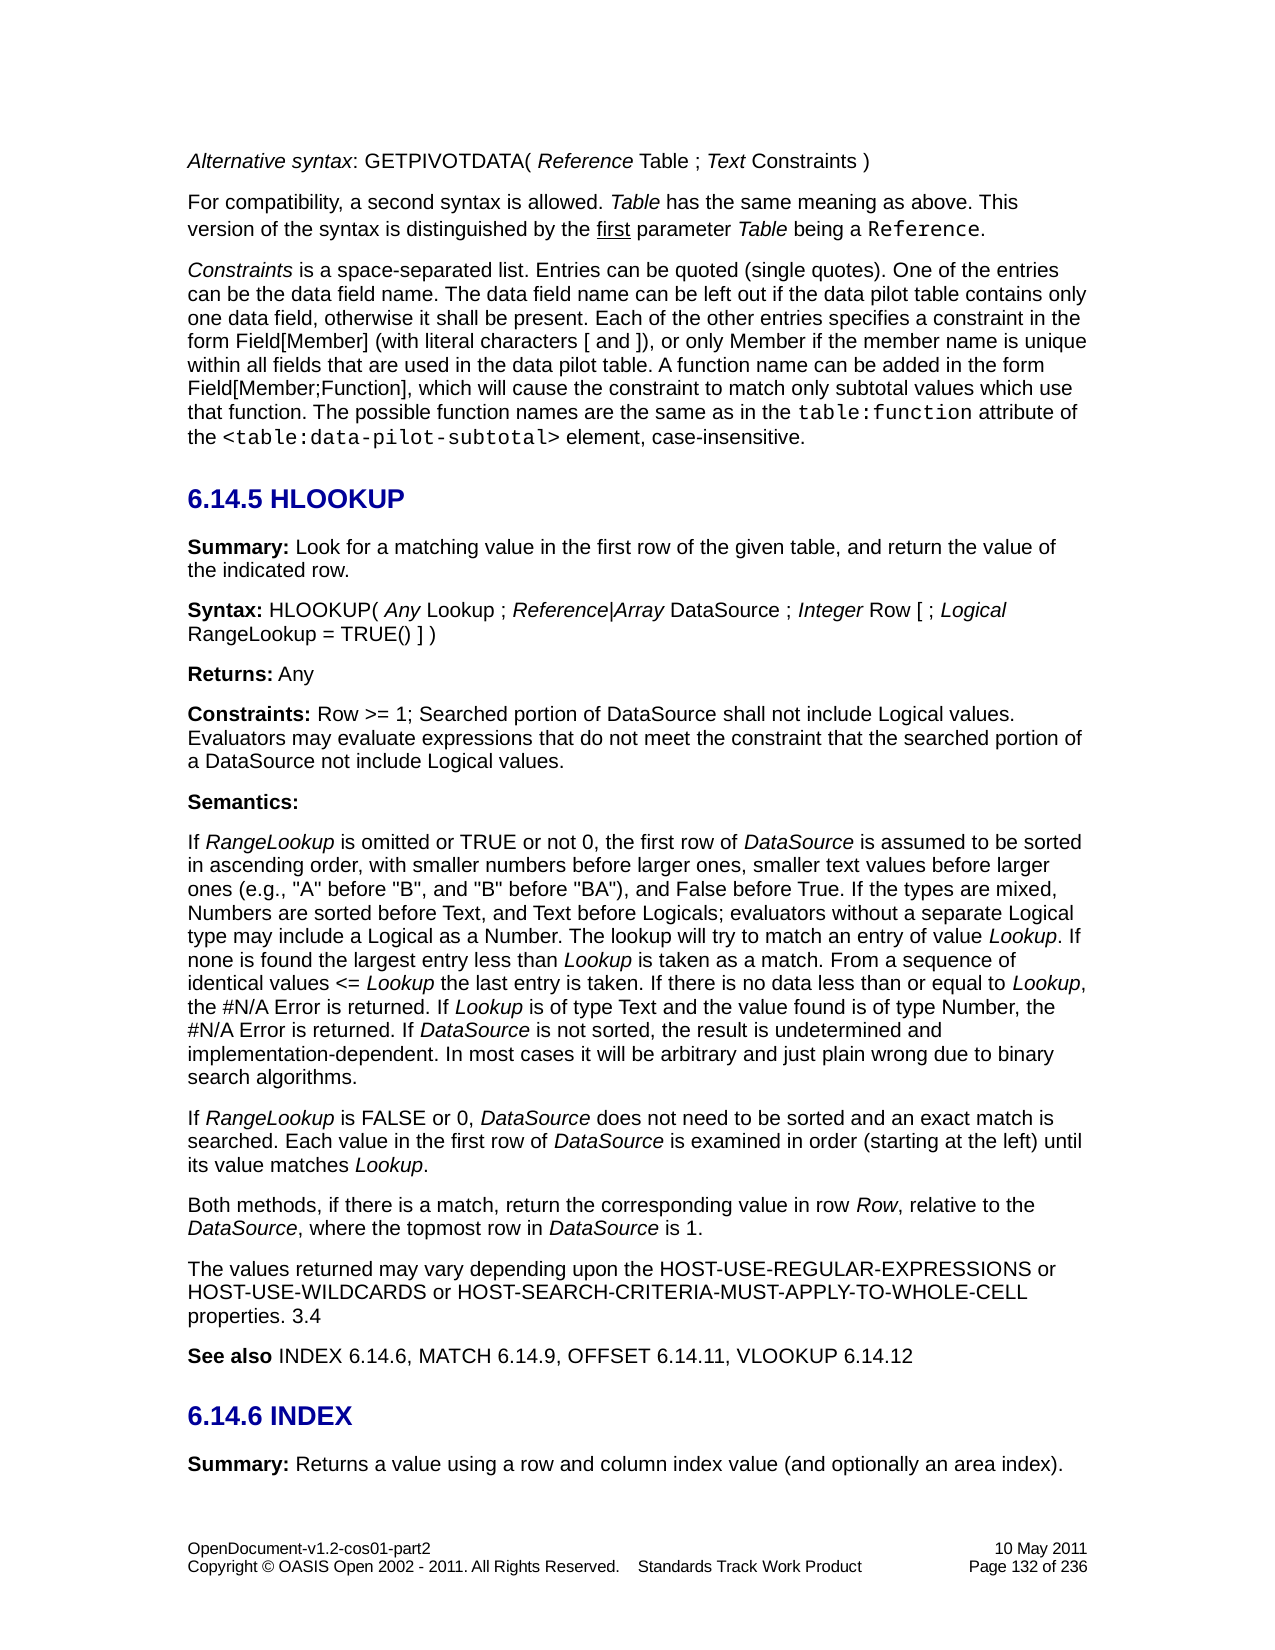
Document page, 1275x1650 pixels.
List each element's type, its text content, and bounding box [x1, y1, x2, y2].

text Constraints: Row >= 1; Searched portion of DataSource shall not include Logical values. Evaluators may evaluate expressions that do not meet the constraint that the searched portion of a DataSource not include Logical values. [187, 703, 1088, 773]
subtitle HLOOKUP [187, 484, 1088, 514]
text For compatibility, a second syntax is allowed. Table has the same meaning as above. This version of the syntax is distinguished by the first parameter Table being a Reference. [187, 190, 1088, 242]
text If RangeLookup is FALSE or 0, DataSource does not need to be sorted and an exact match is searched. Each value in the first row of DataSource is examined in order (starting at the left) until its value matches Lookup. [187, 1106, 1088, 1177]
text Constraints is a space-separated list. Entries can be quoted (single quotes). One of the entries can be the data field name. The data field name can be left out if the data pilot table contains only one data field, otherwise it shall be present. Each of the other entries specifies a constraint in the form Field[Member] (with literal characters [ and ]), or only Member if the member name is unique within all fields that are used in the data pilot table. A function name can be added in the form Field[Member;Function], which will cause the constraint to match only subtotal values which use that function. The possible function names are the same as in the table:function attribute of the <table:data-pilot-subtotal> element, case-insensitive. [187, 259, 1088, 451]
text Summary: Look for a matching value in the first row of the given table, and return the value of the indicated row. [187, 535, 1088, 582]
text See also INDEX 6.14.6, MATCH 6.14.9, OFFSET 6.14.11, VLOOKUP 6.14.12 [187, 1344, 1088, 1368]
text Alternative syntax: GETPIVOTDATA( Reference Table ; Text Constraints ) [187, 150, 1088, 173]
text Summary: Returns a value using a row and column index value (and optionally an area index). [187, 1452, 1088, 1476]
text Returns: Any [187, 663, 1088, 686]
text Semantics: [187, 790, 1088, 814]
text The values returned may vary depending upon the HOST-USE-REGULAR-EXPRESSIONS or HOST-USE-WILDCARDS or HOST-SEARCH-CRITERIA-MUST-APPLY-TO-WHOLE-CELL properties. 3.4 [187, 1257, 1088, 1328]
text If RangeLookup is omitted or TRUE or not 0, the first row of DataSource is assumed to be sorted in ascending order, with smaller numbers before larger ones, smaller text values before larger ones (e.g., "A" before "B", and "B" before "BA"), and False before True. If the types are mixed, Numbers are sorted before Text, and Text before Logicals; evaluators without a separate Logical type may include a Logical as a Number. The lookup will try to match an entry of value Lookup. If none is found the largest entry less than Lookup is taken as a match. From a sequence of identical values <= Lookup the last entry is taken. If there is no data less than or equal to Lookup, the #N/A Error is returned. If Lookup is of type Text and the value found is of type Number, the #N/A Error is returned. If DataSource is not sorted, the result is undetermined and implementation-dependent. In most cases it will be arbitrary and just plain wrong due to binary search algorithms. [187, 830, 1088, 1089]
text Both methods, if there is a match, return the corresponding value in row Row, relative to the DataSource, where the topmost row in DataSource is 1. [187, 1193, 1088, 1240]
subtitle INDEX [187, 1401, 1088, 1431]
text Syntax: HLOOKUP( Any Lookup ; Reference|Array DataSource ; Integer Row [ ; Logical RangeLookup = TRUE() ] ) [187, 599, 1088, 646]
